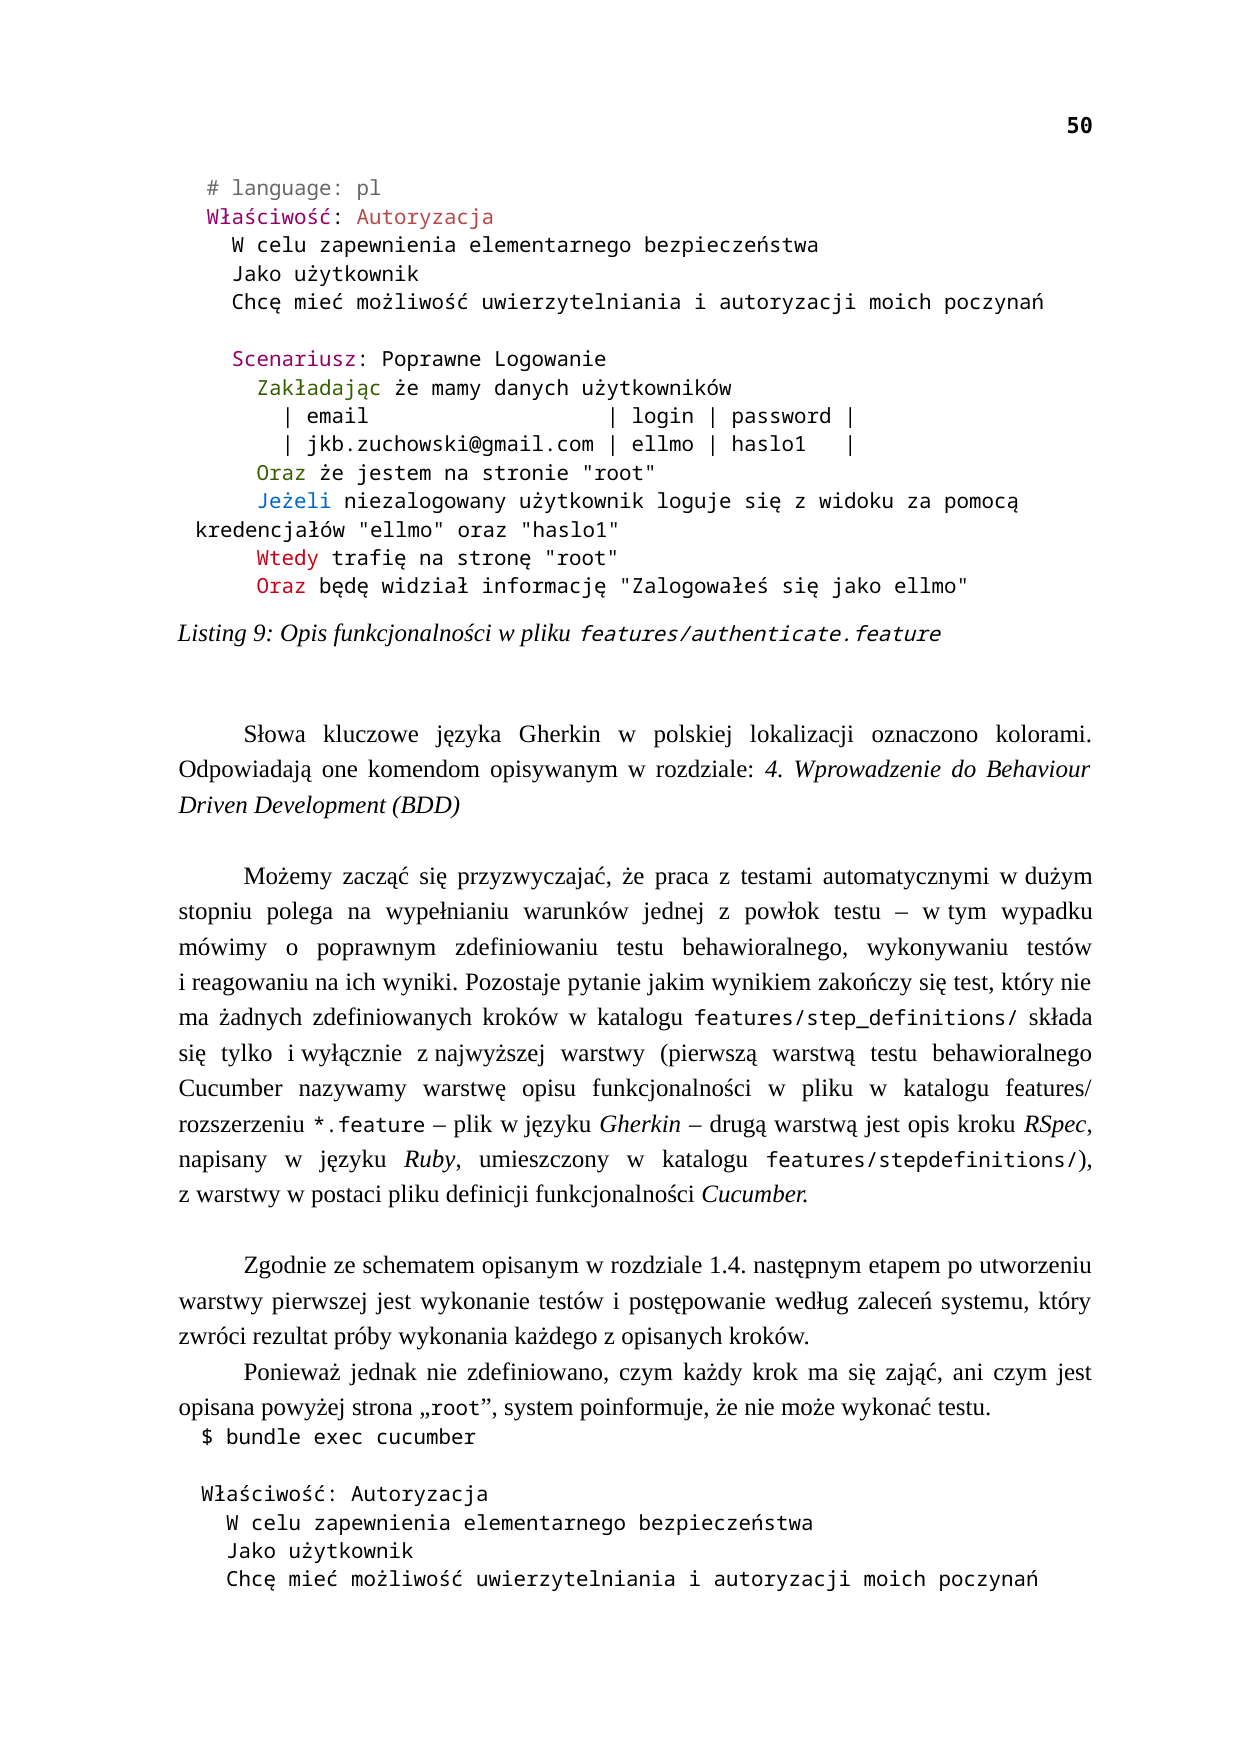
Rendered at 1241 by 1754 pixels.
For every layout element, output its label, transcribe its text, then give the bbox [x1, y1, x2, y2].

text Zgodnie ze schematem opisanym w rozdziale 1.4. następnym etapem po utworzeniu warstwy pierwszej jest wykonanie testów i postępowanie według zaleceń systemu, który zwróci rezultat próby wykonania każdego z opisanych kroków. [178, 1245, 1093, 1352]
table_header # language: pl Właściwość: Autoryzacja W celu zapewnienia elementarnego bezpieczeństwa Jako użytkownik Chcę mieć możliwość uwierzytelniania i autoryzacji moich poczynań Scenariusz: Poprawne Logowanie Zakładając że mamy danych użytkowników | email | login | password | | jkb.zuchowski@gmail.com | ellmo | haslo1 | Oraz że jestem na stronie "root" Jeżeli niezalogowany użytkownik loguje się z widoku za pomocą kredencjałów "ellmo" oraz "haslo1" Wtedy trafię na stronę "root" Oraz będę widział informację "Zalogowałeś się jako ellmo" [177, 168, 1093, 606]
list Listing 9: Opis funkcjonalności w pliku features/authenticate.feature [177, 618, 1093, 648]
text Słowa kluczowe języka Gherkin w polskiej lokalizacji oznaczono kolorami. Odpowiadają one komendom opisywanym w rozdziale: 4. Wprowadzenie do Behaviour Driven Development (BDD) [178, 714, 1093, 820]
table_header $ bundle exec cucumber Właściwość: Autoryzacja W celu zapewnienia elementarnego bezpieczeństwa Jako użytkownik Chcę mieć możliwość uwierzytelniania i autoryzacji moich poczynań [177, 1423, 1093, 1621]
text Możemy zacząć się przyzwyczajać, że praca z testami automatycznymi w dużym stopniu polega na wypełnianiu warunków jednej z powłok testu – w tym wypadku mówimy o poprawnym zdefiniowaniu testu behawioralnego, wykonywaniu testów i reagowaniu na ich wyniki. Pozostaje pytanie jakim wynikiem zakończy się test, który nie ma żadnych zdefiniowanych kroków w katalogu features/step_definitions/ składa się tylko i wyłącznie z najwyższej warstwy (pierwszą warstwą testu behawioralnego Cucumber nazywamy warstwę opisu funkcjonalności w pliku w katalogu features/ rozszerzeniu *.feature – plik w języku Gherkin – drugą warstwą jest opis kroku RSpec, napisany w języku Ruby, umieszczony w katalogu features/stepdefinitions/), z warstwy w postaci pliku definicji funkcjonalności Cucumber. [178, 856, 1093, 1210]
text Ponieważ jednak nie zdefiniowano, czym każdy krok ma się zająć, ani czym jest opisana powyżej strona „root”, system poinformuje, że nie może wykonać testu. [178, 1352, 1093, 1422]
